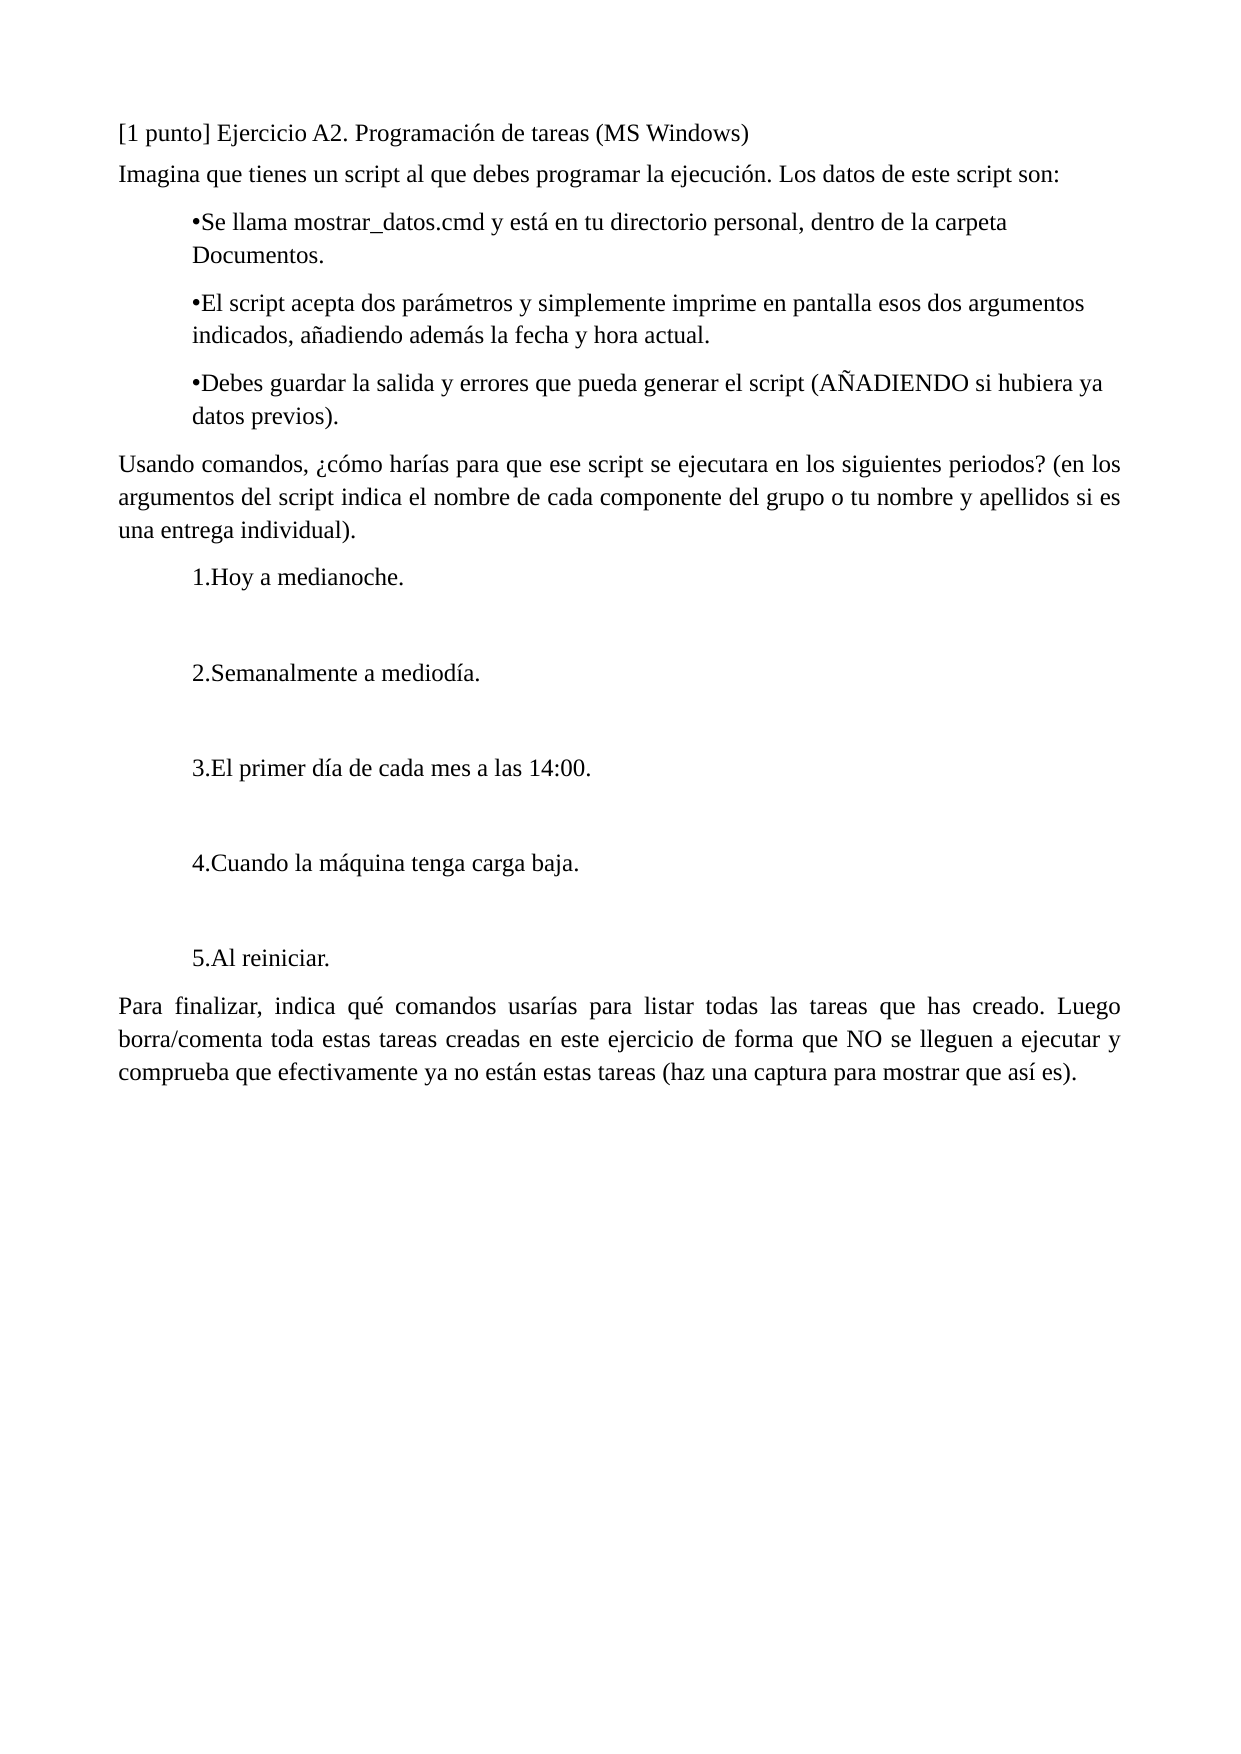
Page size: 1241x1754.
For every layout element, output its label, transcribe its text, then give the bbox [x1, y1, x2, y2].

text Usando comandos, ¿cómo harías para que ese script se ejecutara en los siguientes periodos? (en los argumentos del script indica el nombre de cada componente del grupo o tu nombre y apellidos si es una entrega individual). [118, 449, 1122, 544]
text Para finalizar, indica qué comandos usarías para listar todas las tareas que has creado. Luego borra/comenta toda estas tareas creadas en este ejercicio de forma que NO se lleguen a ejecutar y comprueba que efectivamente ya no están estas tareas (haz una captura para mostrar que así es). [118, 991, 1122, 1086]
text Imagina que tienes un script al que debes programar la ejecución. Los datos de este script son: [118, 159, 1122, 188]
list Debes guardar la salida y errores que pueda generar el script (AÑADIENDO si hubiera ya datos previos). [118, 368, 1122, 430]
list Cuando la máquina tenga carga baja. [118, 848, 1122, 877]
list Semanalmente a mediodía. [118, 658, 1122, 686]
list Al reiniciar. [118, 943, 1122, 972]
list El primer día de cada mes a las 14:00. [118, 753, 1122, 782]
subtitle [1 punto] Ejercicio A2. Programación de tareas (MS Windows) [118, 118, 1122, 147]
list Hoy a medianoche. [118, 562, 1122, 591]
list Se llama mostrar_datos.cmd y está en tu directorio personal, dentro de la carpeta Documentos. [118, 207, 1122, 269]
list El script acepta dos parámetros y simplemente imprime en pantalla esos dos argumentos indicados, añadiendo además la fecha y hora actual. [118, 288, 1122, 349]
